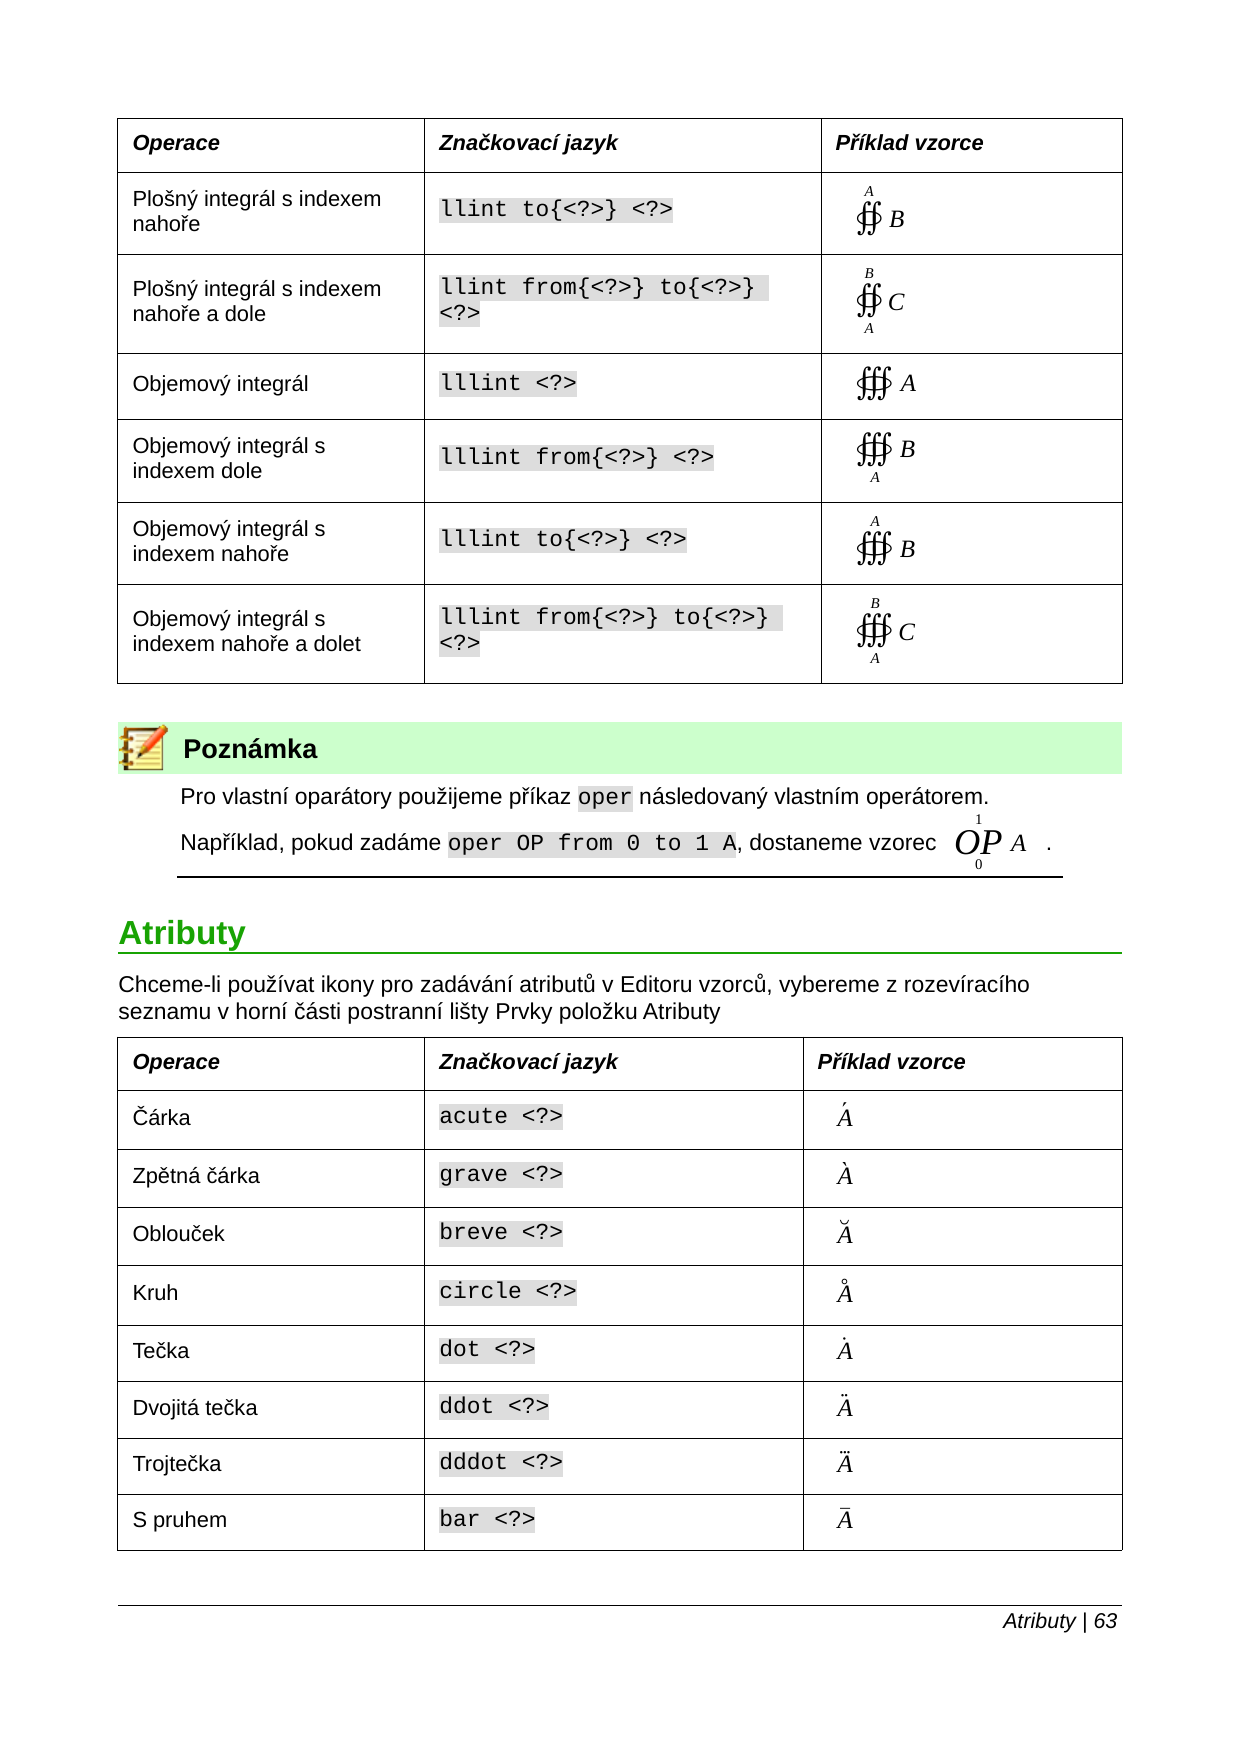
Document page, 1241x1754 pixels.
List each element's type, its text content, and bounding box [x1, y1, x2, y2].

table_header Značkovací jazyk [425, 1038, 803, 1090]
table_cell circle <?> [425, 1266, 803, 1325]
table_cell [804, 1208, 1122, 1265]
text Chceme-li používat ikony pro zadávání atributů v Editoru vzorců, vybereme z rozevíracího seznamu v horní části postranní lišty Prvky položku Atributy [118, 971, 1122, 1024]
table_cell [822, 173, 1122, 254]
table_header Příklad vzorce [804, 1038, 1122, 1090]
table_cell acute <?> [425, 1091, 803, 1148]
table_cell lllint to{<?>} <?> [425, 503, 821, 584]
table_cell Zpětná čárka [118, 1150, 424, 1207]
table_cell S pruhem [118, 1495, 424, 1550]
table_cell breve <?> [425, 1208, 803, 1265]
table_cell [804, 1326, 1122, 1381]
table_header Příklad vzorce [822, 119, 1122, 172]
table_cell Objemový integrál [118, 354, 424, 419]
table_header Operace [118, 119, 424, 172]
table_cell grave <?> [425, 1150, 803, 1207]
table_cell [822, 503, 1122, 584]
table_cell Objemový integrál s indexem nahoře a dolet [118, 585, 424, 683]
table_cell Trojtečka [118, 1439, 424, 1494]
table_cell [804, 1495, 1122, 1550]
table_cell lllint from{<?>} <?> [425, 420, 821, 502]
table_cell lllint from{<?>} to{<?>} <?> [425, 585, 821, 683]
table_cell Objemový integrál s indexem nahoře [118, 503, 424, 584]
table_header Značkovací jazyk [425, 119, 821, 172]
picture [119, 723, 170, 774]
table_cell llint from{<?>} to{<?>} <?> [425, 255, 821, 353]
table_cell dddot <?> [425, 1439, 803, 1494]
table_cell ddot <?> [425, 1382, 803, 1438]
table_cell Kruh [118, 1266, 424, 1325]
table_cell dot <?> [425, 1326, 803, 1381]
table_cell [804, 1150, 1122, 1207]
table_cell bar <?> [425, 1495, 803, 1550]
table_cell Tečka [118, 1326, 424, 1381]
table_cell Plošný integrál s indexem nahoře a dole [118, 255, 424, 353]
table_cell Čárka [118, 1091, 424, 1148]
table_cell [822, 420, 1122, 502]
subtitle Atributy [118, 913, 1122, 952]
table_cell lllint <?> [425, 354, 821, 419]
table_cell Dvojitá tečka [118, 1382, 424, 1438]
table_cell [822, 585, 1122, 683]
table_cell [822, 354, 1122, 419]
table_cell [804, 1382, 1122, 1438]
table_cell Objemový integrál s indexem dole [118, 420, 424, 502]
text Pro vlastní oparátory použijeme příkaz oper následovaný vlastním operátorem. Například, pokud zadáme oper OP from 0 to 1 A, dostaneme vzorec. [177, 780, 1063, 876]
table_cell [804, 1266, 1122, 1325]
table_cell llint to{<?>} <?> [425, 173, 821, 254]
subtitle Poznámka [118, 722, 1122, 774]
table_cell [804, 1439, 1122, 1494]
table_header Operace [118, 1038, 424, 1090]
table_cell Oblouček [118, 1208, 424, 1265]
table_cell [822, 255, 1122, 353]
table_cell Plošný integrál s indexem nahoře [118, 173, 424, 254]
table_cell [804, 1091, 1122, 1148]
